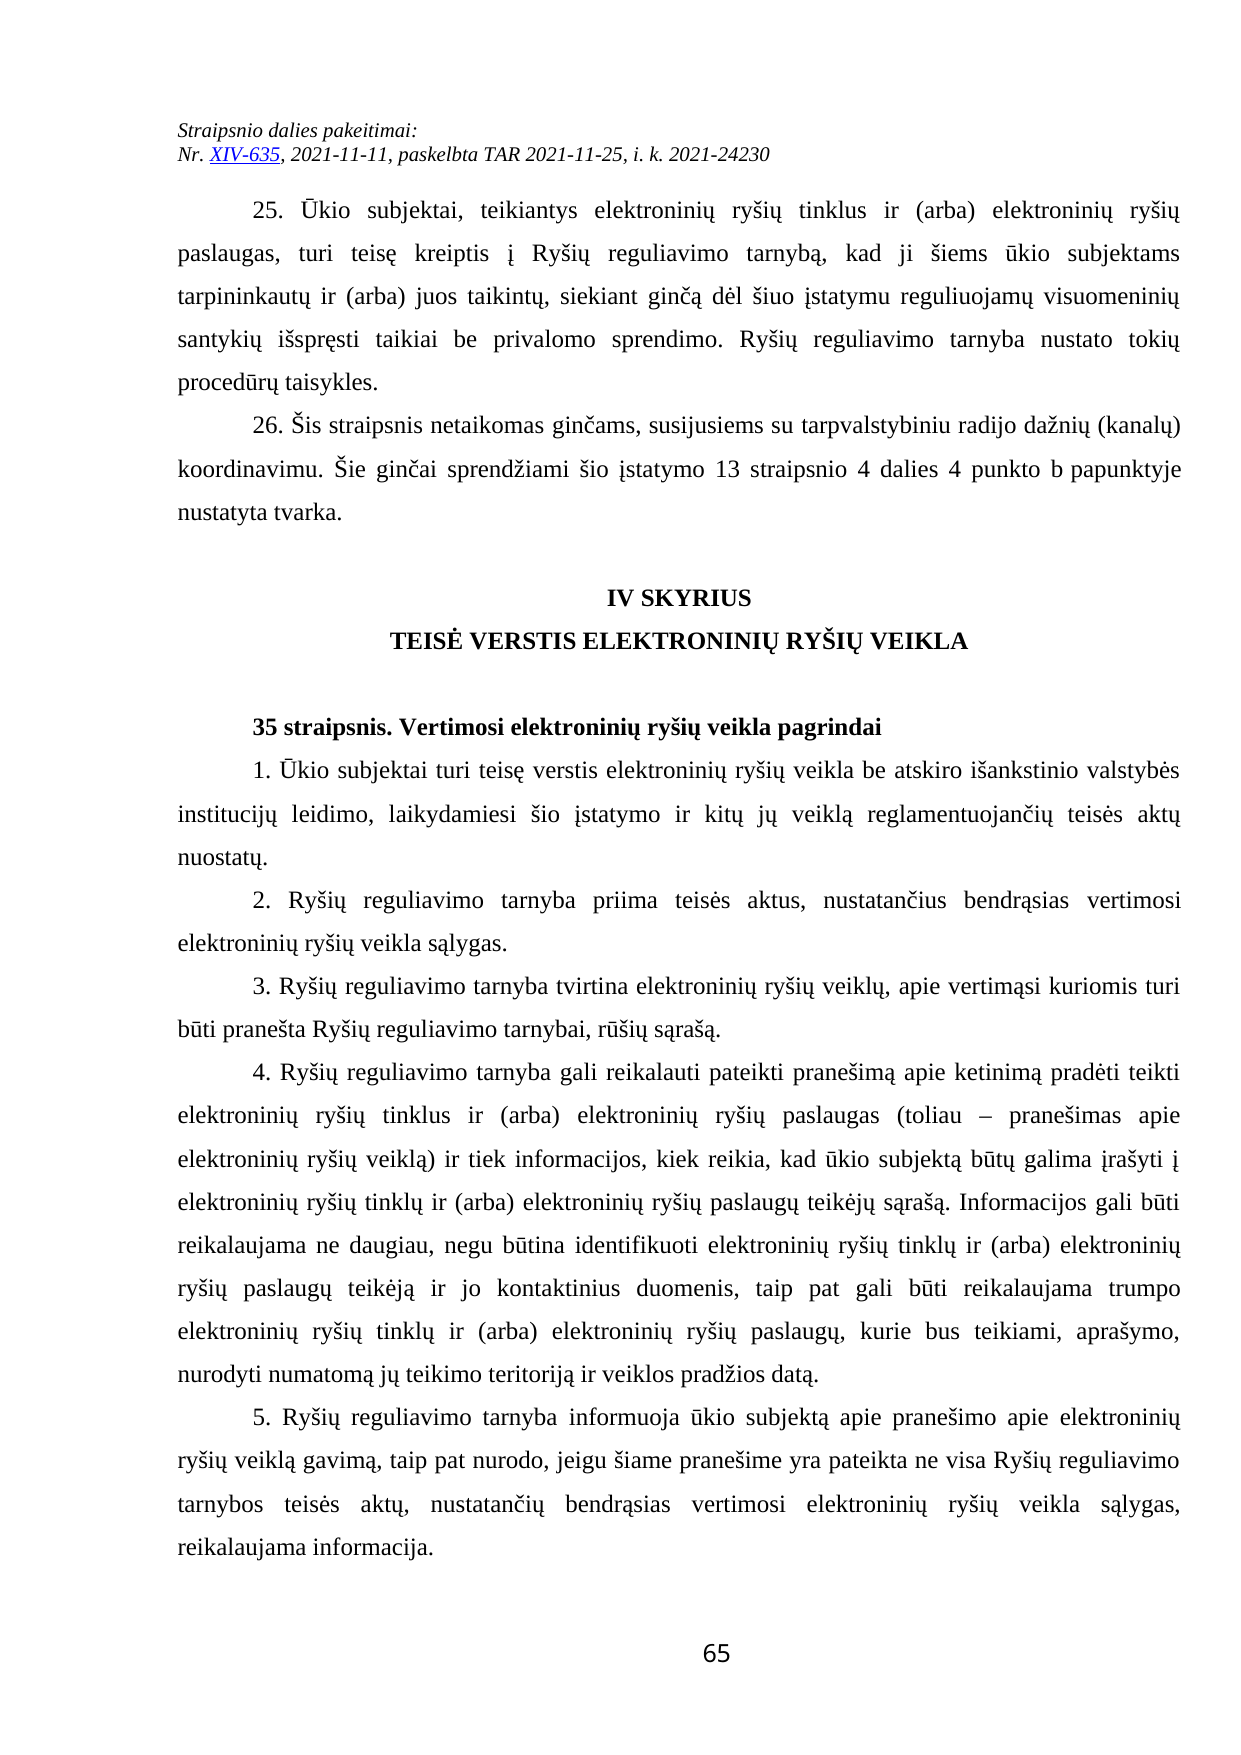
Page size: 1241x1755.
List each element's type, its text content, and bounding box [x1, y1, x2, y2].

text TEISĖ VERSTIS ELEKTRONINIŲ RYŠIŲ VEIKLA [177, 626, 1181, 655]
text 5. Ryšių reguliavimo tarnyba informuoja ūkio subjektą apie pranešimo apie elektroninių ryšių veiklą gavimą, taip pat nurodo, jeigu šiame pranešime yra pateikta ne visa Ryšių reguliavimo tarnybos teisės aktų, nustatančių bendrąsias vertimosi elektroninių ryšių veikla sąlygas, reikalaujama informacija. [177, 1402, 1181, 1561]
text IV SKYRIUS [177, 583, 1181, 612]
text 25. Ūkio subjektai, teikiantys elektroninių ryšių tinklus ir (arba) elektroninių ryšių paslaugas, turi teisę kreiptis į Ryšių reguliavimo tarnybą, kad ji šiems ūkio subjektams tarpininkautų ir (arba) juos taikintų, siekiant ginčą dėl šiuo įstatymu reguliuojamų visuomeninių santykių išspręsti taikiai be privalomo sprendimo. Ryšių reguliavimo tarnyba nustato tokių procedūrų taisykles. [177, 195, 1181, 396]
text Nr. XIV-635, 2021-11-11, paskelbta TAR 2021-11-25, i. k. 2021-24230 [177, 142, 1181, 166]
text 35 straipsnis. Vertimosi elektroninių ryšių veikla pagrindai [177, 712, 1181, 741]
text 26. Šis straipsnis netaikomas ginčams, susijusiems su tarpvalstybiniu radijo dažnių (kanalų) koordinavimu. Šie ginčai sprendžiami šio įstatymo 13 straipsnio 4 dalies 4 punkto b papunktyje nustatyta tvarka. [177, 411, 1181, 526]
text 1. Ūkio subjektai turi teisę verstis elektroninių ryšių veikla be atskiro išankstinio valstybės institucijų leidimo, laikydamiesi šio įstatymo ir kitų jų veiklą reglamentuojančių teisės aktų nuostatų. [177, 756, 1181, 871]
text 4. Ryšių reguliavimo tarnyba gali reikalauti pateikti pranešimą apie ketinimą pradėti teikti elektroninių ryšių tinklus ir (arba) elektroninių ryšių paslaugas (toliau – pranešimas apie elektroninių ryšių veiklą) ir tiek informacijos, kiek reikia, kad ūkio subjektą būtų galima įrašyti į elektroninių ryšių tinklų ir (arba) elektroninių ryšių paslaugų teikėjų sąrašą. Informacijos gali būti reikalaujama ne daugiau, negu būtina identifikuoti elektroninių ryšių tinklų ir (arba) elektroninių ryšių paslaugų teikėją ir jo kontaktinius duomenis, taip pat gali būti reikalaujama trumpo elektroninių ryšių tinklų ir (arba) elektroninių ryšių paslaugų, kurie bus teikiami, aprašymo, nurodyti numatomą jų teikimo teritoriją ir veiklos pradžios datą. [177, 1057, 1181, 1388]
text 2. Ryšių reguliavimo tarnyba priima teisės aktus, nustatančius bendrąsias vertimosi elektroninių ryšių veikla sąlygas. [177, 885, 1181, 957]
text Straipsnio dalies pakeitimai: [177, 118, 1181, 142]
text 3. Ryšių reguliavimo tarnyba tvirtina elektroninių ryšių veiklų, apie vertimąsi kuriomis turi būti pranešta Ryšių reguliavimo tarnybai, rūšių sąrašą. [177, 971, 1181, 1043]
